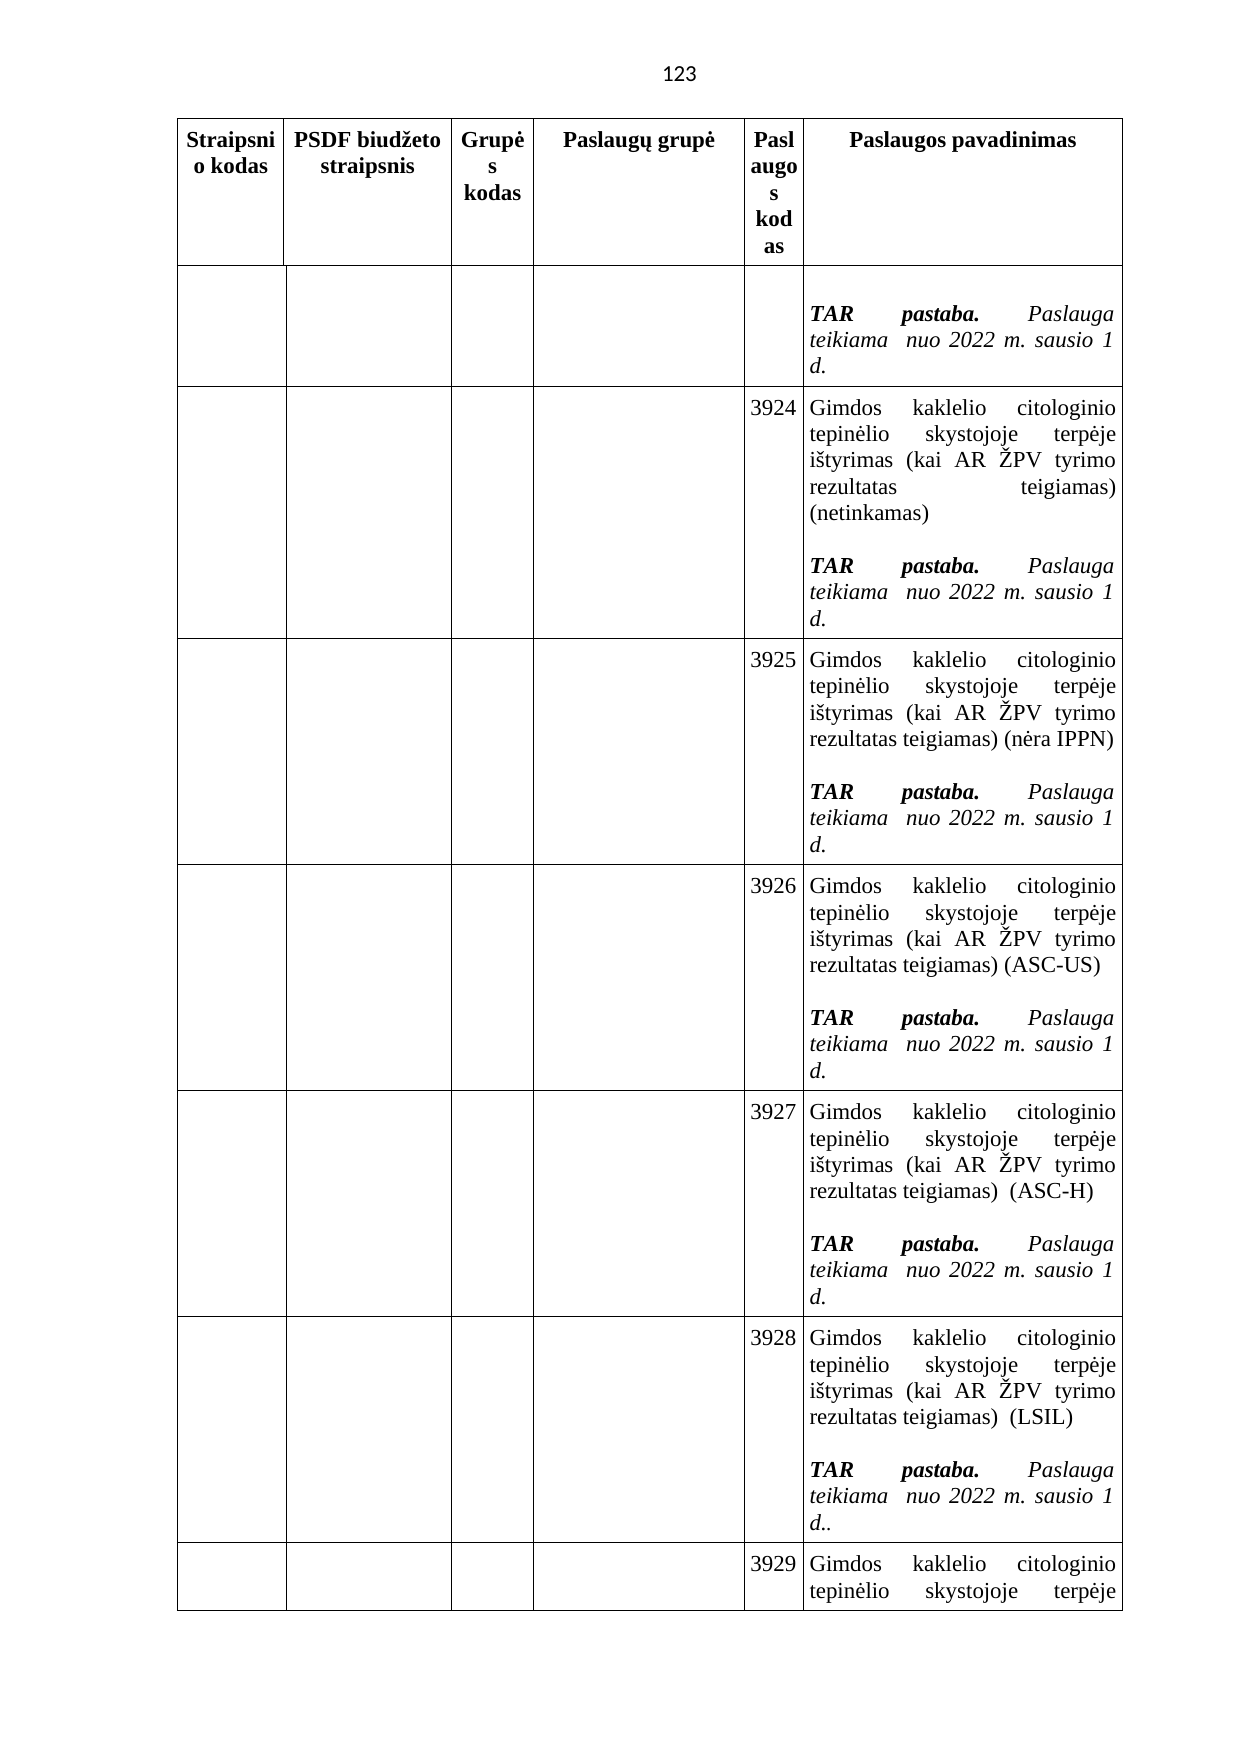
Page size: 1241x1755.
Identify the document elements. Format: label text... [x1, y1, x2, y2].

table_header Paslaugos pavadinimas [804, 119, 1122, 265]
table_cell [178, 1543, 286, 1610]
table_cell 3926 [745, 865, 803, 1090]
table_cell Gimdos kaklelio citologinio tepinėlio skystojoje terpėje [804, 1543, 1122, 1610]
table_cell [452, 1543, 533, 1610]
table_cell [287, 387, 451, 638]
table_cell [452, 387, 533, 638]
table_cell [745, 266, 803, 386]
table_cell [534, 1317, 744, 1542]
table_cell [534, 639, 744, 864]
table_cell [178, 1091, 286, 1316]
table_header Paslaugų grupė [534, 119, 744, 265]
table_cell [534, 266, 744, 386]
table_cell [534, 1543, 744, 1610]
table_cell [178, 1317, 286, 1542]
table_header Grupės kodas [452, 119, 533, 265]
table_cell Gimdos kaklelio citologinio tepinėlio skystojoje terpėje ištyrimas (kai AR ŽPV tyrimo rezultatas teigiamas) (nėra IPPN) TAR pastaba. Paslauga teikiama nuo 2022 m. sausio 1 d. [804, 639, 1122, 864]
table_cell [534, 865, 744, 1090]
table_cell 3927 [745, 1091, 803, 1316]
table_cell [287, 1543, 451, 1610]
table_cell TAR pastaba. Paslauga teikiama nuo 2022 m. sausio 1 d. [804, 266, 1122, 386]
table_cell [452, 1317, 533, 1542]
table_cell [178, 266, 286, 386]
table_cell [178, 639, 286, 864]
table_cell [452, 266, 533, 386]
table_cell 3928 [745, 1317, 803, 1542]
table_cell [178, 865, 286, 1090]
table_cell [452, 639, 533, 864]
table_header PSDF biudžeto straipsnis [284, 119, 451, 265]
table_cell [452, 865, 533, 1090]
table_cell [178, 387, 286, 638]
table_cell [287, 1091, 451, 1316]
table_cell Gimdos kaklelio citologinio tepinėlio skystojoje terpėje ištyrimas (kai AR ŽPV tyrimo rezultatas teigiamas) (LSIL) TAR pastaba. Paslauga teikiama nuo 2022 m. sausio 1 d.. [804, 1317, 1122, 1542]
table_cell Gimdos kaklelio citologinio tepinėlio skystojoje terpėje ištyrimas (kai AR ŽPV tyrimo rezultatas teigiamas) (netinkamas) TAR pastaba. Paslauga teikiama nuo 2022 m. sausio 1 d. [804, 387, 1122, 638]
table_cell [534, 387, 744, 638]
table_cell [287, 865, 451, 1090]
table_cell 3925 [745, 639, 803, 864]
table_cell [534, 1091, 744, 1316]
table_cell Gimdos kaklelio citologinio tepinėlio skystojoje terpėje ištyrimas (kai AR ŽPV tyrimo rezultatas teigiamas) (ASC-H) TAR pastaba. Paslauga teikiama nuo 2022 m. sausio 1 d. [804, 1091, 1122, 1316]
table_header Straipsnio kodas [178, 119, 283, 265]
table_cell [287, 639, 451, 864]
table_cell 3924 [745, 387, 803, 638]
table_cell [452, 1091, 533, 1316]
table_cell [287, 1317, 451, 1542]
table_cell 3929 [745, 1543, 803, 1610]
table_cell Gimdos kaklelio citologinio tepinėlio skystojoje terpėje ištyrimas (kai AR ŽPV tyrimo rezultatas teigiamas) (ASC-US) TAR pastaba. Paslauga teikiama nuo 2022 m. sausio 1 d. [804, 865, 1122, 1090]
table_header Paslaugos kodas [745, 119, 803, 265]
table_cell [287, 266, 451, 386]
